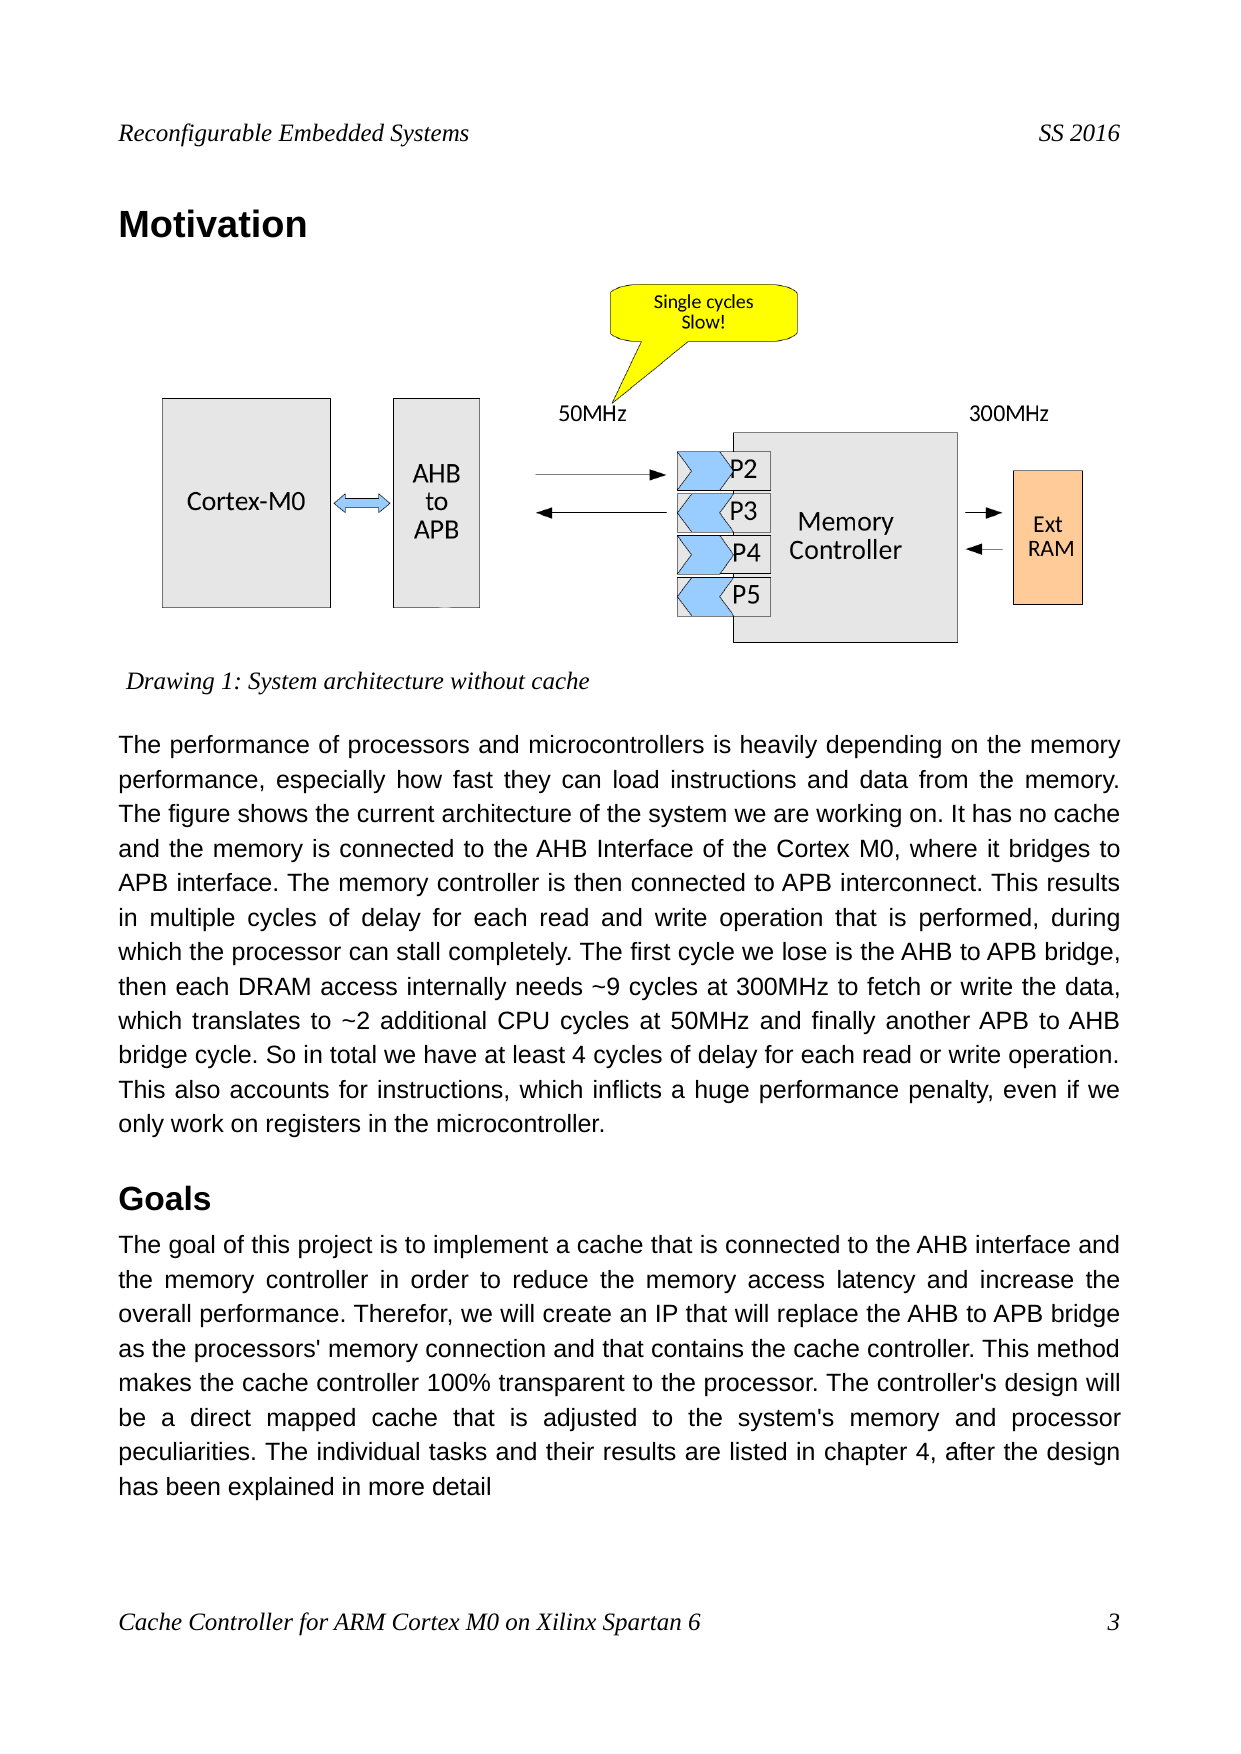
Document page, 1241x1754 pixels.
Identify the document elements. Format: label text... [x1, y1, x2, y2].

picture [125, 262, 1097, 666]
text The goal of this project is to implement a cache that is connected to the AHB interface and the memory controller in order to reduce the memory access latency and increase the overall performance. Therefor, we will create an IP that will replace the AHB to APB bridge as the processors' memory connection and that contains the cache controller. This method makes the cache controller 100% transparent to the processor. The controller's design will be a direct mapped cache that is adjusted to the system's memory and processor peculiarities. The individual tasks and their results are listed in chapter 4, after the design has been explained in more detail [118, 1230, 1122, 1501]
text [126, 258, 1096, 262]
text Drawing 1: System architecture without cache [126, 666, 1096, 695]
text The performance of processors and microcontrollers is heavily depending on the memory performance, especially how fast they can load instructions and data from the memory. The figure shows the current architecture of the system we are working on. It has no cache and the memory is connected to the AHB Interface of the Cortex M0, where it bridges to APB interface. The memory controller is then connected to APB interconnect. This results in multiple cycles of delay for each read and write operation that is performed, during which the processor can stall completely. The first cycle we lose is the AHB to APB bridge, then each DRAM access internally needs ~9 cycles at 300MHz to fetch or write the data, which translates to ~2 additional CPU cycles at 50MHz and finally another APB to AHB bridge cycle. So in total we have at least 4 cycles of delay for each read or write operation. This also accounts for instructions, which inflicts a huge performance penalty, even if we only work on registers in the microcontroller. [118, 246, 1122, 1138]
subtitle Goals [118, 1179, 1122, 1218]
subtitle Motivation [118, 201, 1122, 245]
